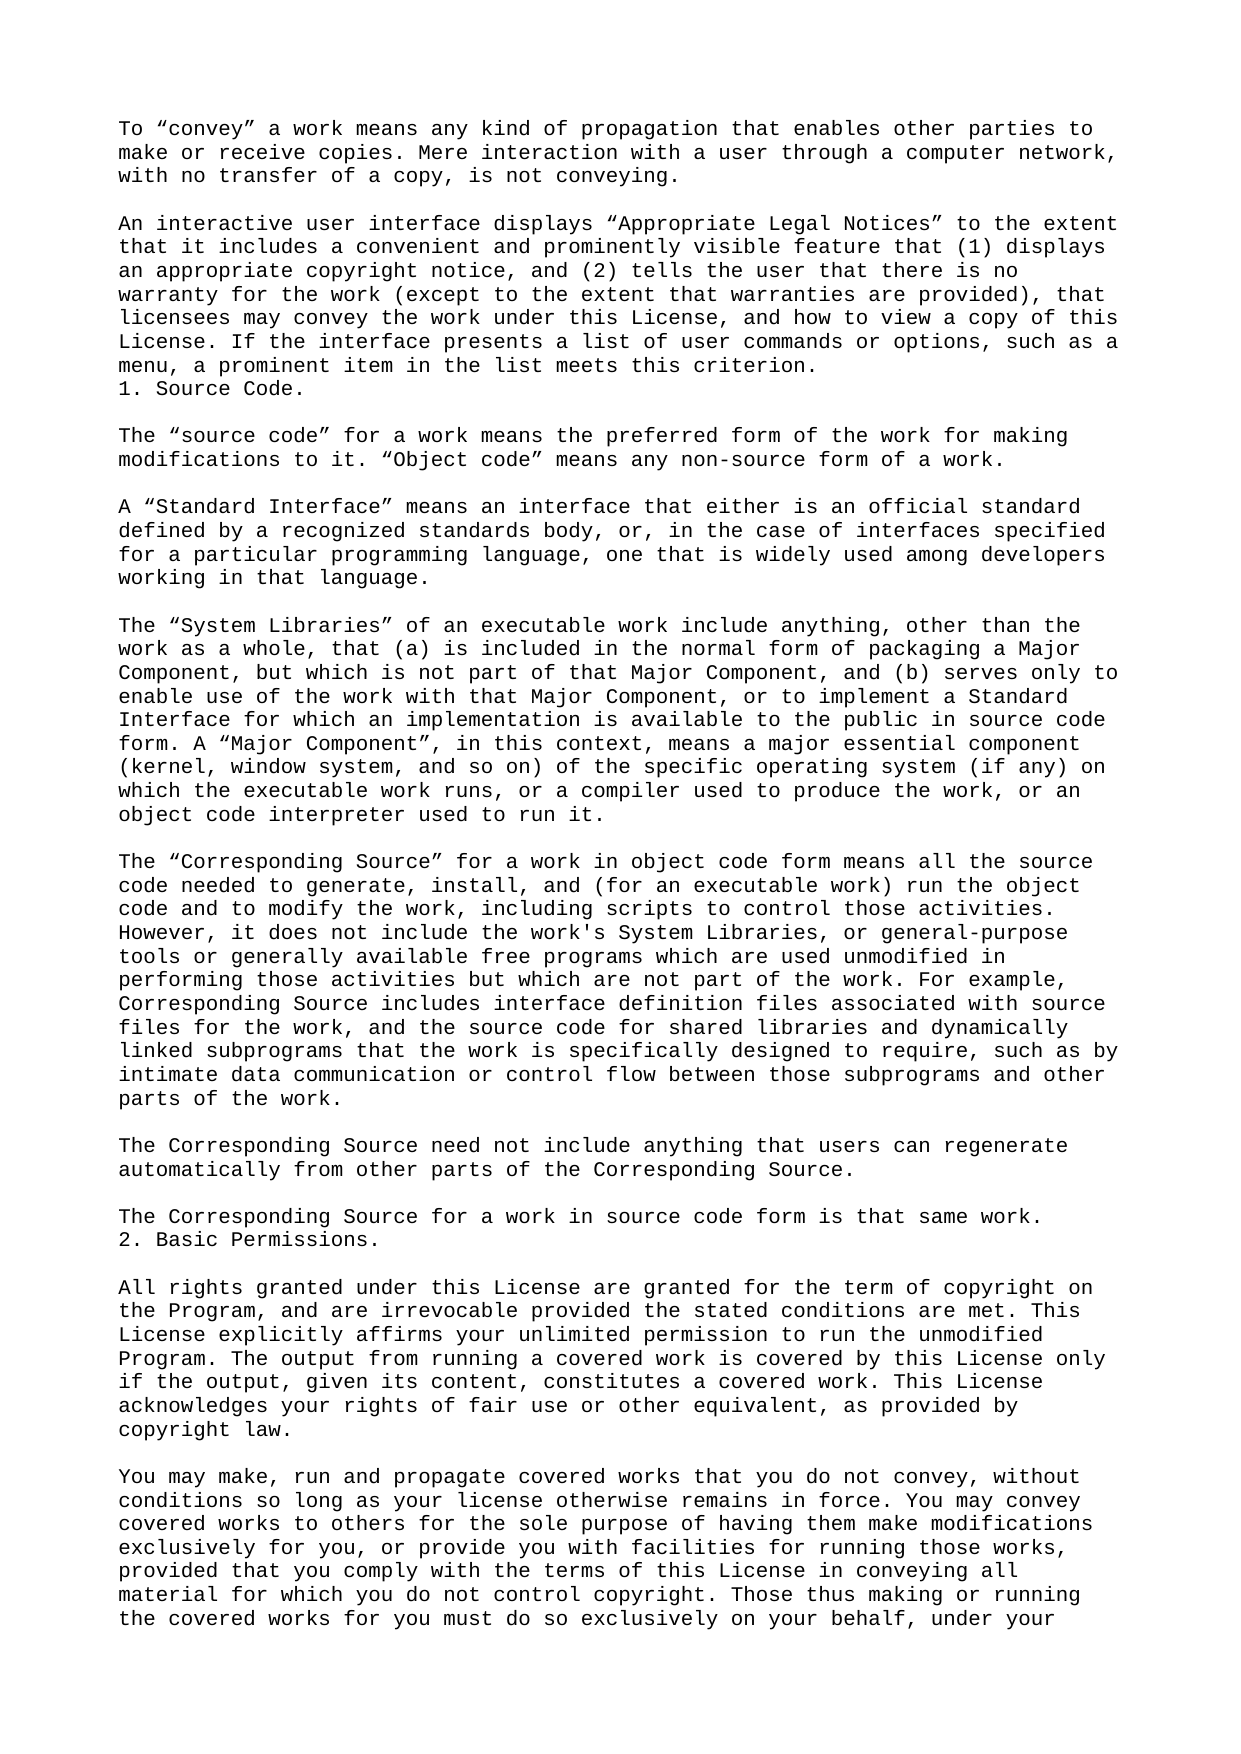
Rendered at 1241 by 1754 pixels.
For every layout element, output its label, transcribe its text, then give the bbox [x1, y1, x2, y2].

text A “Standard Interface” means an interface that either is an official standard defined by a recognized standards body, or, in the case of interfaces specified for a particular programming language, one that is widely used among developers working in that language. [118, 496, 1122, 591]
text The Corresponding Source for a work in source code form is that same work. [118, 1206, 1122, 1229]
text An interactive user interface displays “Appropriate Legal Notices” to the extent that it includes a convenient and prominently visible feature that (1) displays an appropriate copyright notice, and (2) tells the user that there is no warranty for the work (except to the extent that warranties are provided), that licensees may convey the work under this License, and how to view a copy of this License. If the interface presents a list of user commands or options, such as a menu, a prominent item in the list meets this criterion. [118, 213, 1122, 378]
text 2. Basic Permissions. [118, 1229, 1122, 1253]
text To “convey” a work means any kind of propagation that enables other parties to make or receive copies. Mere interaction with a user through a computer network, with no transfer of a copy, is not conveying. [118, 118, 1122, 189]
text The “Corresponding Source” for a work in object code form means all the source code needed to generate, install, and (for an executable work) run the object code and to modify the work, including scripts to control those activities. However, it does not include the work's System Libraries, or general-purpose tools or generally available free programs which are used unmodified in performing those activities but which are not part of the work. For example, Corresponding Source includes interface definition files associated with source files for the work, and the source code for shared libraries and dynamically linked subprograms that the work is specifically designed to require, such as by intimate data communication or control flow between those subprograms and other parts of the work. [118, 851, 1122, 1111]
text The “source code” for a work means the preferred form of the work for making modifications to it. “Object code” means any non-source form of a work. [118, 426, 1122, 473]
text The “System Libraries” of an executable work include anything, other than the work as a whole, that (a) is included in the normal form of packaging a Major Component, but which is not part of that Major Component, and (b) serves only to enable use of the work with that Major Component, or to implement a Standard Interface for which an implementation is available to the public in source code form. A “Major Component”, in this context, means a major essential component (kernel, window system, and so on) of the specific operating system (if any) on which the executable work runs, or a compiler used to produce the work, or an object code interpreter used to run it. [118, 615, 1122, 827]
text The Corresponding Source need not include anything that users can regenerate automatically from other parts of the Corresponding Source. [118, 1135, 1122, 1182]
text You may make, run and propagate covered works that you do not convey, without conditions so long as your license otherwise remains in force. You may convey covered works to others for the sole purpose of having them make modifications exclusively for you, or provide you with facilities for running those works, provided that you comply with the terms of this License in conveying all material for which you do not control copyright. Those thus making or running the covered works for you must do so exclusively on your behalf, under your [118, 1466, 1122, 1631]
text All rights granted under this License are granted for the term of copyright on the Program, and are irrevocable provided the stated conditions are met. This License explicitly affirms your unlimited permission to run the unmodified Program. The output from running a covered work is covered by this License only if the output, given its content, constitutes a covered work. This License acknowledges your rights of fair use or other equivalent, as provided by copyright law. [118, 1277, 1122, 1442]
text 1. Source Code. [118, 378, 1122, 402]
